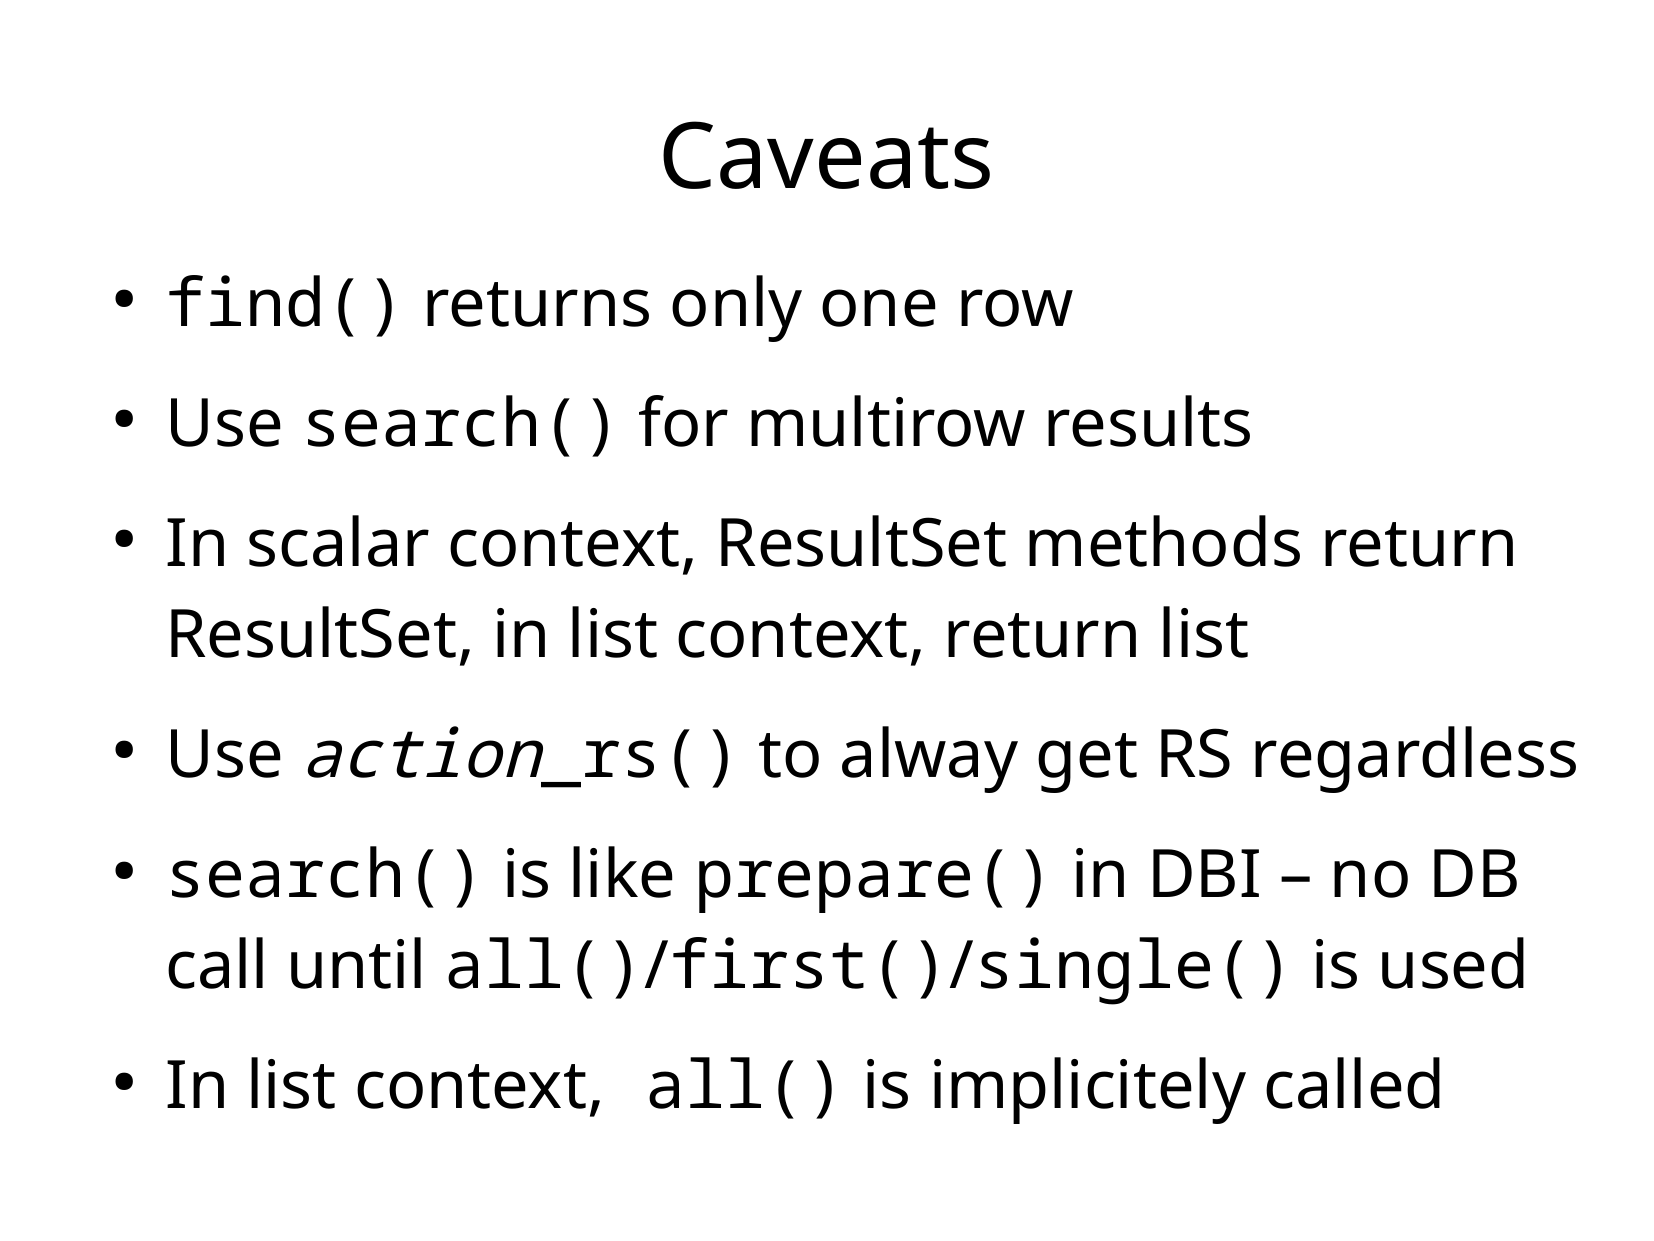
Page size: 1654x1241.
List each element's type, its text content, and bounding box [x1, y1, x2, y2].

title Caveats [82, 49, 1571, 257]
list find() returns only one row Use search() for multirow results In scalar context, ResultSet methods return ResultSet, in list context, return list Use action_rs() to alway get RS regardless search() is like prepare() in DBI – no DB call until all()/first()/single() is used In list context, all() is implicitely called [94, 254, 1583, 1205]
